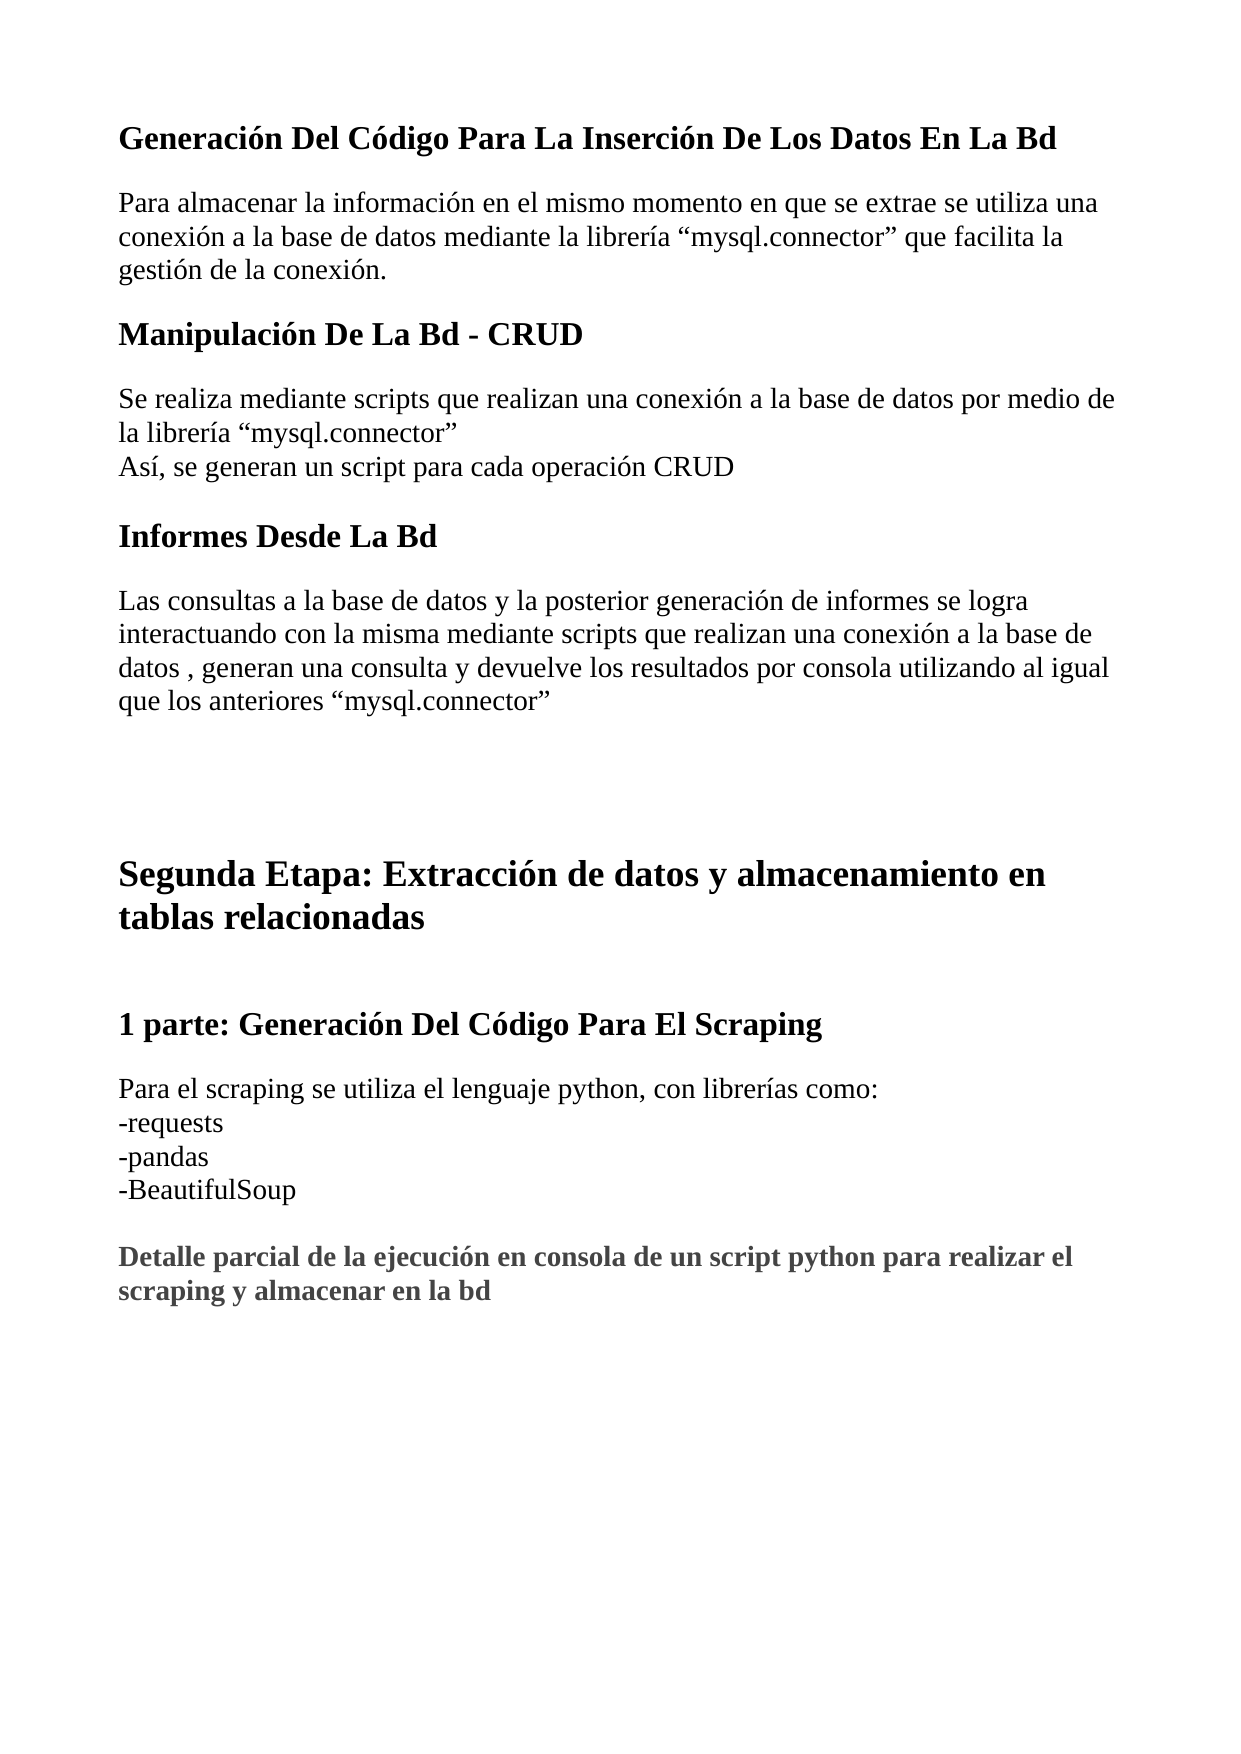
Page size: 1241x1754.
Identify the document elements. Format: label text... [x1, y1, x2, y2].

text -pandas [118, 1139, 1122, 1172]
text Las consultas a la base de datos y la posterior generación de informes se logra interactuando con la misma mediante scripts que realizan una conexión a la base de datos , generan una consulta y devuelve los resultados por consola utilizando al igual que los anteriores “mysql.connector” [118, 583, 1122, 717]
text Informes Desde La Bd [118, 516, 1122, 554]
text Se realiza mediante scripts que realizan una conexión a la base de datos por medio de la librería “mysql.connector” [118, 382, 1122, 449]
text Manipulación De La Bd - CRUD [118, 314, 1122, 353]
text Para el scraping se utiliza el lenguaje python, con librerías como: [118, 1072, 1122, 1105]
text Así, se generan un script para cada operación CRUD [118, 449, 1122, 482]
text -BeautifulSoup [118, 1172, 1122, 1206]
text Detalle parcial de la ejecución en consola de un script python para realizar el scraping y almacenar en la bd [118, 1239, 1122, 1306]
text Para almacenar la información en el mismo momento en que se extrae se utiliza una conexión a la base de datos mediante la librería “mysql.connector” que facilita la gestión de la conexión. [118, 185, 1122, 286]
text 1 parte: Generación Del Código Para El Scraping [118, 1004, 1122, 1043]
text Segunda Etapa: Extracción de datos y almacenamiento en tablas relacionadas [118, 851, 1122, 937]
text -requests [118, 1105, 1122, 1139]
text Generación Del Código Para La Inserción De Los Datos En La Bd [118, 118, 1122, 156]
